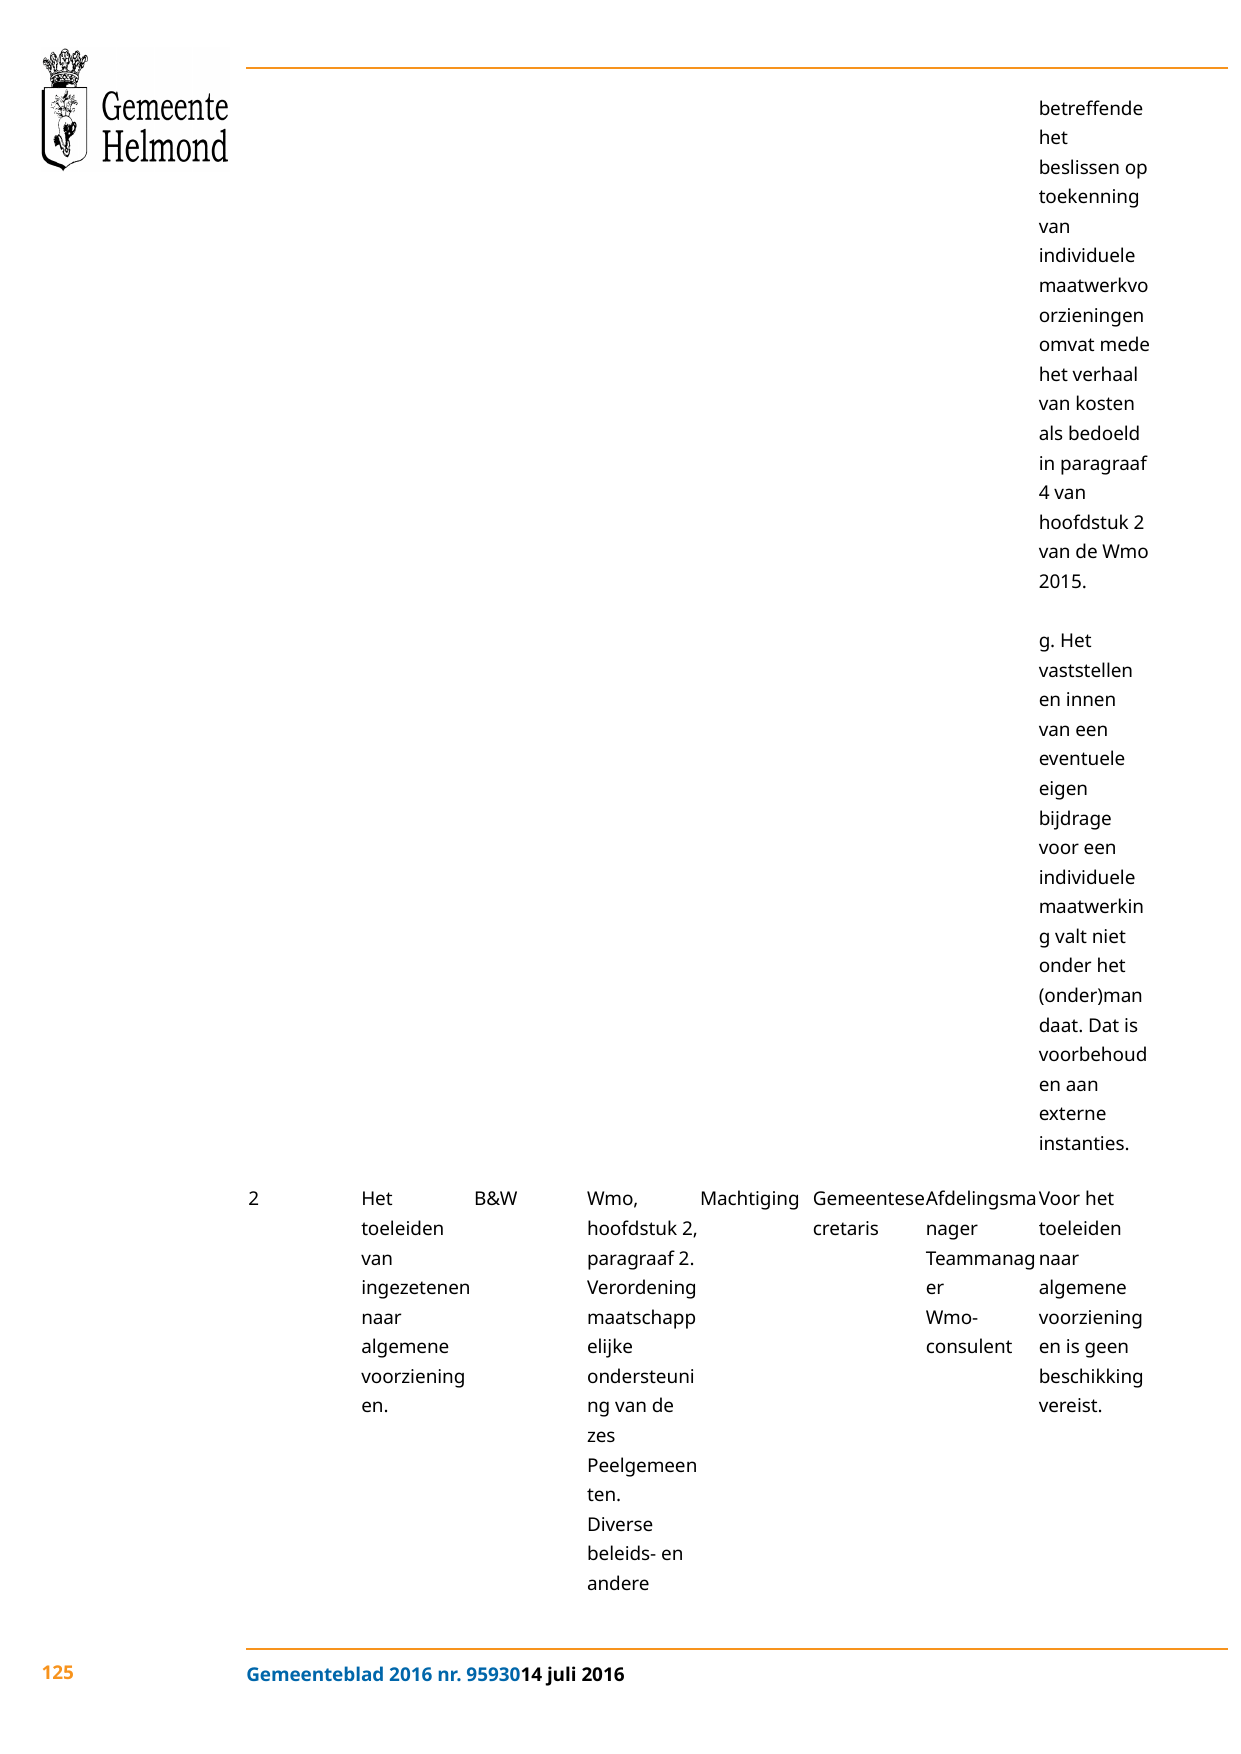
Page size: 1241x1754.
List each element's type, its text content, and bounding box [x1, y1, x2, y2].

table_cell Afdelingsmanager Teammanager Wmo-consulent [926, 1186, 1038, 1596]
table_cell [813, 95, 926, 1186]
picture [41, 47, 231, 172]
table_cell [700, 95, 813, 1186]
table_cell B&W [474, 1186, 587, 1596]
table_cell [361, 95, 474, 1186]
table_cell Voor het toeleiden naar algemene voorzieningen is geen beschikking vereist. [1039, 1186, 1152, 1596]
table_cell [587, 95, 700, 1186]
table_cell [926, 95, 1038, 1186]
table_cell [474, 95, 587, 1186]
table_cell betreffende het beslissen op toekenning van individuele maatwerkvoorzieningen omvat mede het verhaal van kosten als bedoeld in paragraaf 4 van hoofdstuk 2 van de Wmo 2015. g. Het vaststellen en innen van een eventuele eigen bijdrage voor een individuele maatwerking valt niet onder het (onder)mandaat. Dat is voorbehouden aan externe instanties. [1039, 95, 1152, 1186]
table_cell Wmo, hoofdstuk 2, paragraaf 2. Verordening maatschappelijke ondersteuning van de zes Peelgemeenten. Diverse beleids- en andere [587, 1186, 700, 1596]
table_cell Het toeleiden van ingezetenen naar algemene voorzieningen. [361, 1186, 474, 1596]
table_cell Machtiging [700, 1186, 813, 1596]
table_cell 2 [248, 1186, 361, 1596]
table_cell [248, 95, 361, 1186]
table_cell Gemeentesecretaris [813, 1186, 926, 1596]
